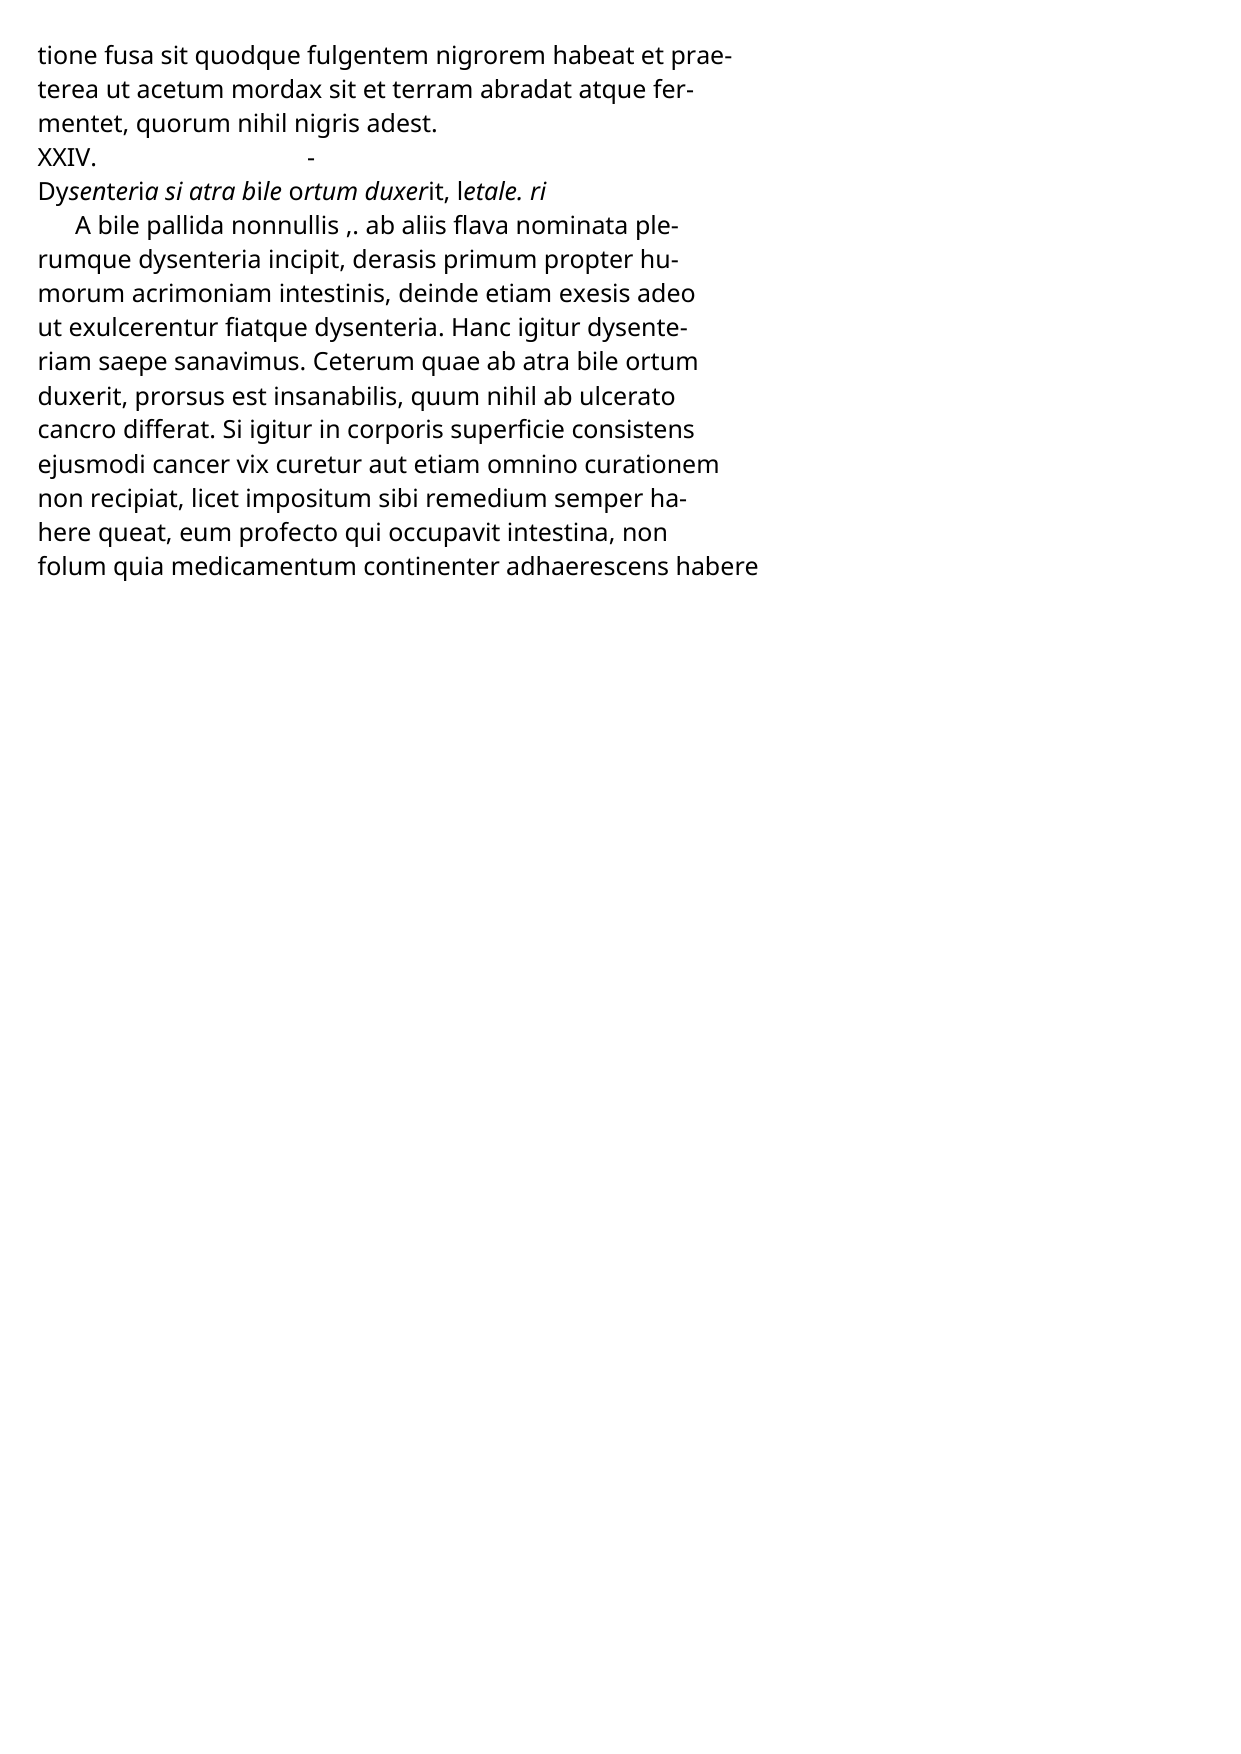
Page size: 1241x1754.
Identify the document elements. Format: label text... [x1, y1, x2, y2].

text tione fusa sit quodque fulgentem nigrorem habeat et prae- terea ut acetum mordax sit et terram abradat atque fer- mentet, quorum nihil nigris adest. [37, 37, 1203, 140]
text A bile pallida nonnullis ,. ab aliis flava nominata ple- rumque dysenteria incipit, derasis primum propter hu- morum acrimoniam intestinis, deinde etiam exesis adeo ut exulcerentur fiatque dysenteria. Hanc igitur dysente- riam saepe sanavimus. Ceterum quae ab atra bile ortum duxerit, prorsus est insanabilis, quum nihil ab ulcerato cancro differat. Si igitur in corporis superficie consistens ejusmodi cancer vix curetur aut etiam omnino curationem non recipiat, licet impositum sibi remedium semper ha- here queat, eum profecto qui occupavit intestina, non folum quia medicamentum continenter adhaerescens habere [37, 208, 1203, 582]
text Dysenteria si atra bile ortum duxerit, letale. ri [37, 174, 1203, 208]
text XXIV. - [37, 140, 1203, 174]
